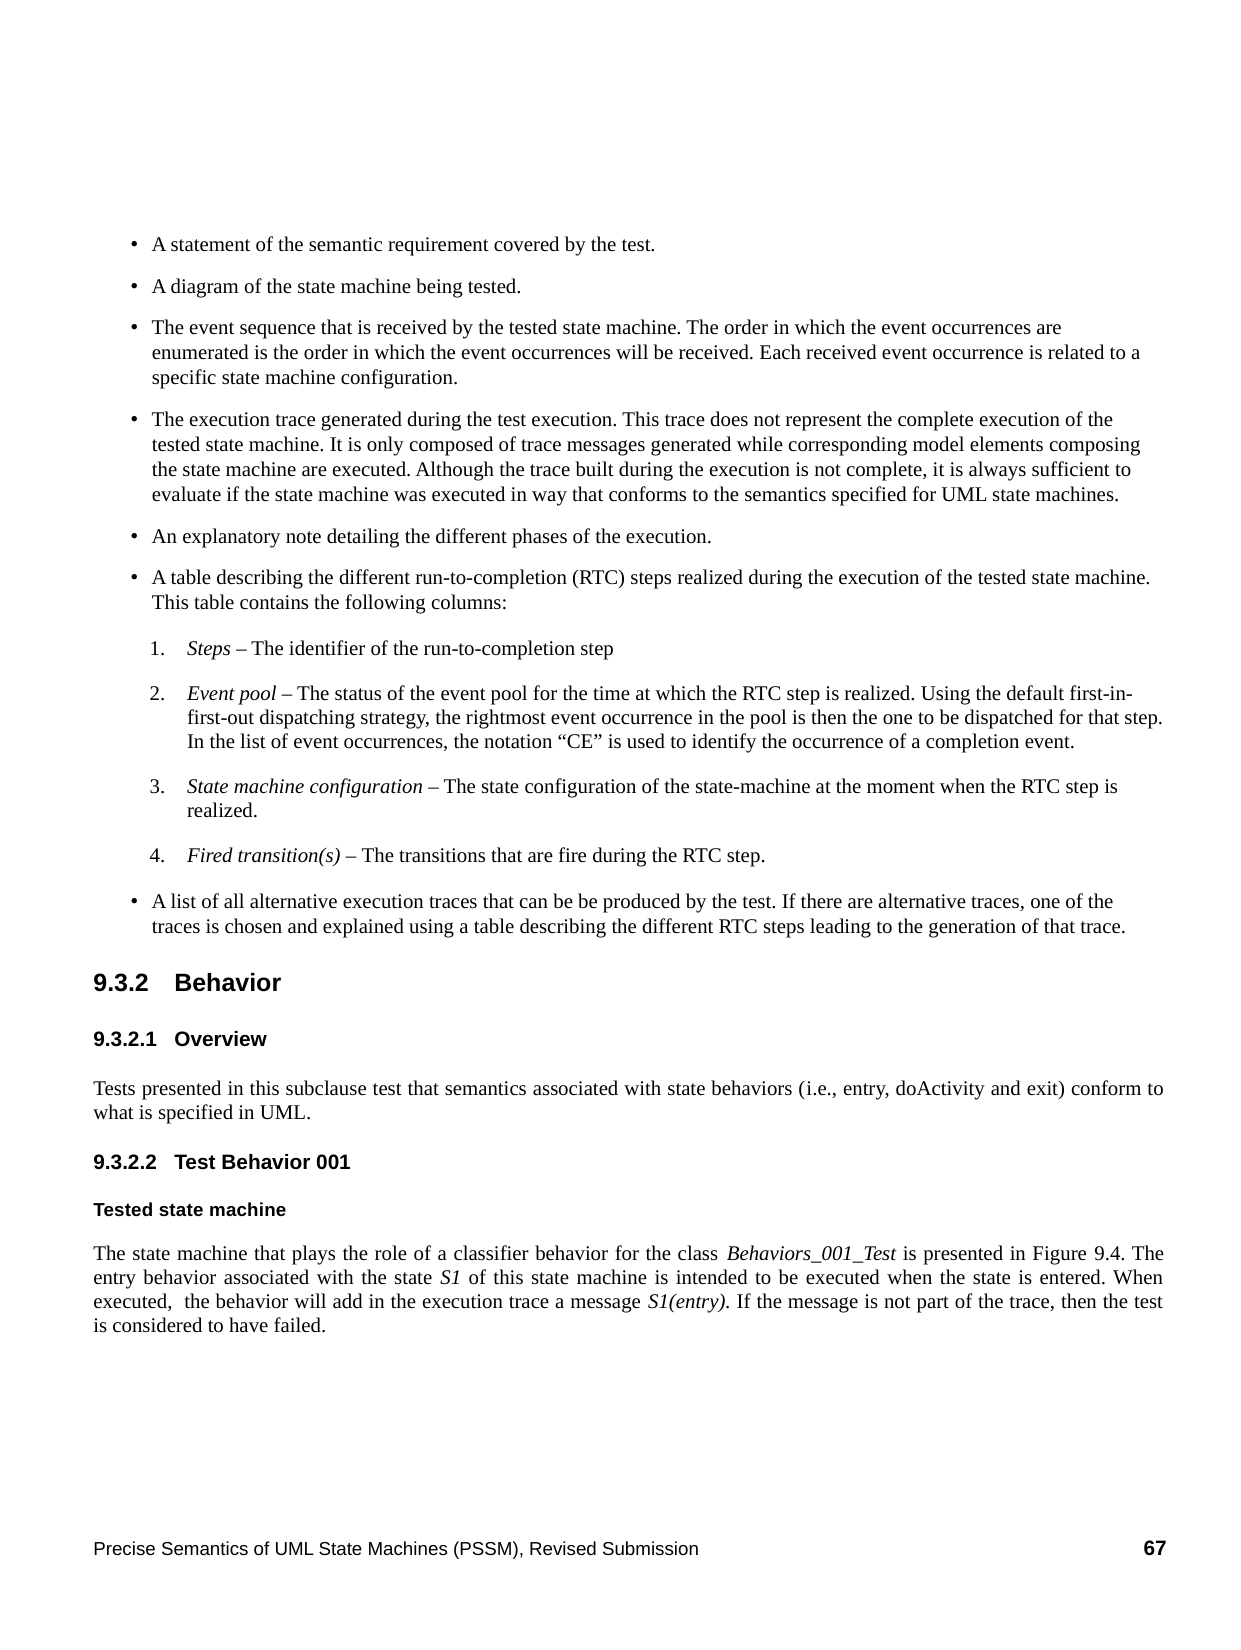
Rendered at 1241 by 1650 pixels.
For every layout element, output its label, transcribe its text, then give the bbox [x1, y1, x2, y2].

list Steps – The identifier of the run-to-completion step [149, 635, 1164, 659]
subtitle Test Behavior 001 [93, 1149, 1164, 1174]
text Tests presented in this subclause test that semantics associated with state behaviors (i.e., entry, doActivity and exit) conform to what is specified in UML. [93, 1076, 1164, 1124]
subtitle Behavior [93, 967, 1164, 996]
list The event sequence that is received by the tested state machine. The order in which the event occurrences are enumerated is the order in which the event occurrences will be received. Each received event occurrence is related to a specific state machine configuration. [131, 314, 1164, 389]
list A statement of the semantic requirement covered by the test. [131, 231, 1164, 256]
list A diagram of the state machine being tested. [131, 273, 1164, 298]
list State machine configuration – The state configuration of the state-machine at the moment when the RTC step is realized. [149, 774, 1164, 822]
list The execution trace generated during the test execution. This trace does not represent the complete execution of the tested state machine. It is only composed of trace messages generated while corresponding model elements composing the state machine are executed. Although the trace built during the execution is not complete, it is always sufficient to evaluate if the state machine was executed in way that conforms to the semantics specified for UML state machines. [131, 406, 1164, 506]
list An explanatory note detailing the different phases of the execution. [131, 523, 1164, 548]
text The state machine that plays the role of a classifier behavior for the class Behaviors_001_Test is presented in Figure 9.4. The entry behavior associated with the state S1 of this state machine is intended to be executed when the state is entered. When executed, the behavior will add in the execution trace a message S1(entry). If the message is not part of the trace, then the test is considered to have failed. [93, 1241, 1164, 1337]
subtitle Overview [93, 1026, 1164, 1051]
subtitle Tested state machine [93, 1199, 1164, 1220]
list A table describing the different run-to-completion (RTC) steps realized during the execution of the tested state machine. This table contains the following columns: [131, 564, 1164, 614]
list Fired transition(s) – The transitions that are fire during the RTC step. [149, 843, 1164, 867]
list A list of all alternative execution traces that can be be produced by the test. If there are alternative traces, one of the traces is chosen and explained using a table describing the different RTC steps leading to the generation of that trace. [131, 888, 1164, 938]
list Event pool – The status of the event pool for the time at which the RTC step is realized. Using the default first-in-first-out dispatching strategy, the rightmost event occurrence in the pool is then the one to be dispatched for that step. In the list of event occurrences, the notation “CE” is used to identify the occurrence of a completion event. [149, 681, 1164, 753]
